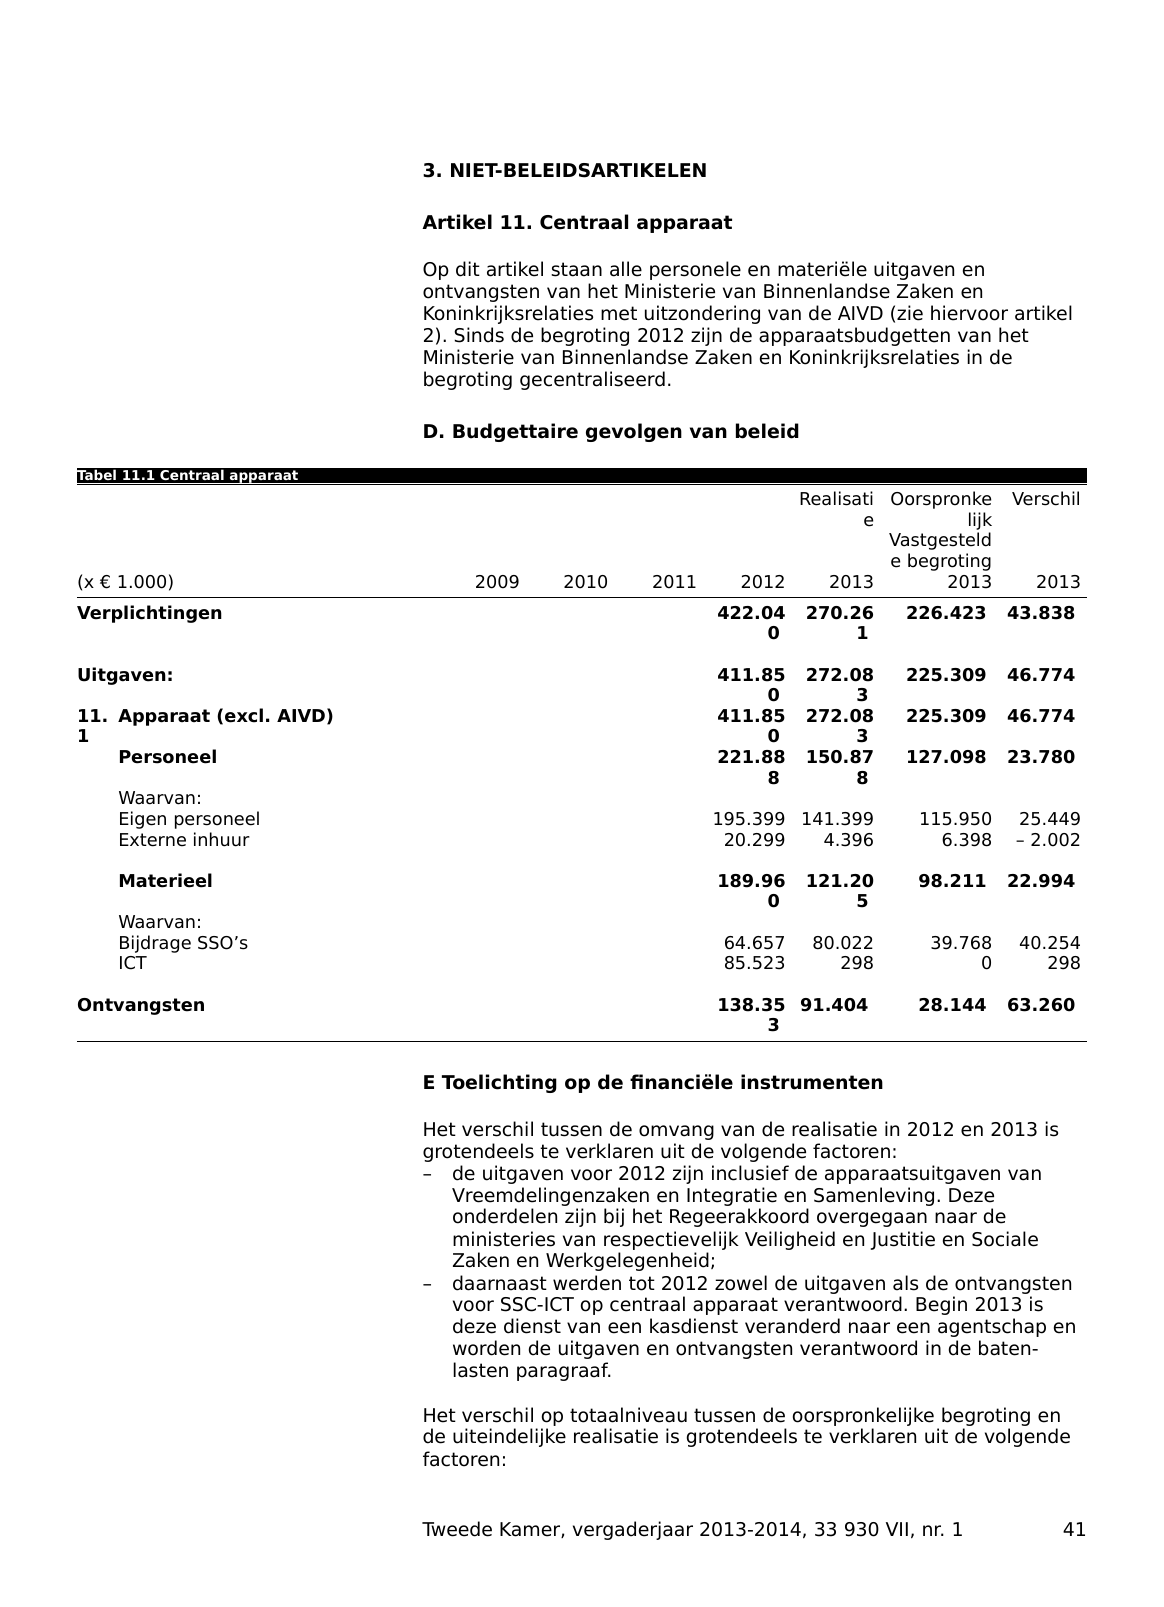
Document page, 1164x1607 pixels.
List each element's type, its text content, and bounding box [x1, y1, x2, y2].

table_cell [77, 830, 112, 850]
table_cell 270.261 [791, 598, 880, 644]
table_cell [791, 788, 880, 809]
table_cell 138.353 [703, 995, 791, 1041]
table_cell [437, 644, 526, 664]
table_cell [614, 809, 703, 829]
table_cell [614, 644, 703, 664]
table_cell [526, 995, 614, 1041]
table_cell [437, 788, 526, 809]
table_cell 25.449 [998, 809, 1087, 829]
table_cell 2013 [998, 572, 1087, 597]
table_cell 80.022 [791, 933, 880, 953]
table_cell Waarvan: [112, 788, 437, 809]
table_cell Verschil [998, 485, 1087, 572]
table_cell [77, 644, 112, 664]
table_cell 115.950 [880, 809, 998, 829]
table_cell [998, 912, 1087, 933]
table_cell 272.083 [791, 706, 880, 747]
table_cell [437, 850, 526, 871]
table_cell [614, 974, 703, 994]
table_cell [614, 665, 703, 706]
table_cell [526, 706, 614, 747]
table_cell [437, 933, 526, 953]
table_cell [703, 644, 791, 664]
table_cell [998, 974, 1087, 994]
table_cell 272.083 [791, 665, 880, 706]
table_cell [526, 850, 614, 871]
table_cell [614, 850, 703, 871]
table_cell [437, 809, 526, 829]
table_cell Externe inhuur [112, 830, 437, 850]
table_cell 11.1 [77, 706, 112, 747]
table_cell [112, 974, 437, 994]
table_cell [703, 912, 791, 933]
table_cell [614, 830, 703, 850]
table_cell [791, 974, 880, 994]
table_cell 2010 [526, 572, 614, 597]
table_cell [998, 644, 1087, 664]
table_cell 43.838 [998, 598, 1087, 644]
table_cell 63.260 [998, 995, 1087, 1041]
table_cell 6.398 [880, 830, 998, 850]
table_cell 85.523 [703, 953, 791, 974]
table_cell [437, 598, 526, 644]
text – de uitgaven voor 2012 zijn inclusief de apparaatsuitgaven van Vreemdelingenzaken en Integratie en Samenleving. Deze onderdelen zijn bij het Regeerakkoord overgegaan naar de ministeries van respectievelijk Veiligheid en Justitie en Sociale Zaken en Werkgelegenheid; [422, 1162, 1087, 1272]
text Op dit artikel staan alle personele en materiële uitgaven en ontvangsten van het Ministerie van Binnenlandse Zaken en Koninkrijksrelaties met uitzondering van de AIVD (zie hiervoor artikel 2). Sinds de begroting 2012 zijn de apparaatsbudgetten van het Ministerie van Binnenlandse Zaken en Koninkrijksrelaties in de begroting gecentraliseerd. [422, 259, 1087, 391]
table_cell [526, 665, 614, 706]
table_cell 20.299 [703, 830, 791, 850]
table_cell [880, 644, 998, 664]
table_cell [526, 788, 614, 809]
table_cell 28.144 [880, 995, 998, 1041]
table_cell [791, 644, 880, 664]
table_cell [998, 850, 1087, 871]
table_cell 23.780 [998, 747, 1087, 788]
table_cell [880, 974, 998, 994]
table_cell Uitgaven: [77, 665, 437, 706]
table_cell [437, 665, 526, 706]
subtitle 3. NIET-BELEIDSARTIKELEN [422, 160, 1087, 182]
table_cell [437, 953, 526, 974]
table_cell [77, 809, 112, 829]
table_cell [437, 995, 526, 1041]
table_cell [526, 871, 614, 912]
table_cell [614, 598, 703, 644]
table_cell [77, 953, 112, 974]
table_cell Waarvan: [112, 912, 437, 933]
table_cell [526, 747, 614, 788]
table_cell [614, 953, 703, 974]
table_cell 39.768 [880, 933, 998, 953]
table_cell [880, 912, 998, 933]
table_cell 221.888 [703, 747, 791, 788]
text Het verschil tussen de omvang van de realisatie in 2012 en 2013 is grotendeels te verklaren uit de volgende factoren: [422, 1118, 1087, 1162]
table_cell [77, 974, 112, 994]
table_cell [77, 747, 112, 788]
table_cell [526, 830, 614, 850]
table_cell [791, 912, 880, 933]
table_cell 2011 [614, 572, 703, 597]
table_cell [437, 706, 526, 747]
table_cell [614, 485, 703, 572]
table_cell [614, 912, 703, 933]
table_cell [77, 912, 112, 933]
table_cell Materieel [112, 871, 437, 912]
table_cell [526, 912, 614, 933]
table_cell 40.254 [998, 933, 1087, 953]
table_header Tabel 11.1 Centraal apparaat [77, 468, 1087, 483]
table_cell [112, 485, 437, 572]
table_cell [703, 850, 791, 871]
table_cell [526, 485, 614, 572]
table_cell 4.396 [791, 830, 880, 850]
table_cell [880, 850, 998, 871]
table_cell 46.774 [998, 665, 1087, 706]
table_cell [77, 850, 112, 871]
table_cell Eigen personeel [112, 809, 437, 829]
table_cell [526, 953, 614, 974]
table_cell [614, 747, 703, 788]
table_cell [526, 974, 614, 994]
table_cell [112, 850, 437, 871]
table_cell 226.423 [880, 598, 998, 644]
subtitle E Toelichting op de financiële instrumenten [422, 1072, 1087, 1093]
subtitle D. Budgettaire gevolgen van beleid [422, 421, 1087, 443]
table_cell [77, 788, 112, 809]
table_cell ICT [112, 953, 437, 974]
table_cell 98.211 [880, 871, 998, 912]
table_cell [703, 485, 791, 572]
table_cell [614, 788, 703, 809]
table_cell Apparaat (excl. AIVD) [112, 706, 437, 747]
table_cell [77, 933, 112, 953]
table_cell [437, 912, 526, 933]
table_cell (x € 1.000) [77, 572, 437, 597]
table_cell [526, 933, 614, 953]
table_cell [437, 974, 526, 994]
table_cell 22.994 [998, 871, 1087, 912]
table_cell 141.399 [791, 809, 880, 829]
table_cell [614, 995, 703, 1041]
table_cell [791, 850, 880, 871]
table_cell 46.774 [998, 706, 1087, 747]
text – daarnaast werden tot 2012 zowel de uitgaven als de ontvangsten voor SSC-ICT op centraal apparaat verantwoord. Begin 2013 is deze dienst van een kasdienst veranderd naar een agentschap en worden de uitgaven en ontvangsten verantwoord in de baten-lasten paragraaf. [422, 1272, 1087, 1382]
table_cell [526, 644, 614, 664]
table_cell [614, 706, 703, 747]
table_cell 298 [791, 953, 880, 974]
text Het verschil op totaalniveau tussen de oorspronkelijke begroting en de uiteindelijke realisatie is grotendeels te verklaren uit de volgende factoren: [422, 1404, 1087, 1470]
table_cell Personeel [112, 747, 437, 788]
table_cell 422.040 [703, 598, 791, 644]
table_cell [880, 788, 998, 809]
table_cell [703, 788, 791, 809]
table_cell – 2.002 [998, 830, 1087, 850]
table_cell Ontvangsten [77, 995, 437, 1041]
table_cell [526, 598, 614, 644]
table_cell 411.850 [703, 706, 791, 747]
table_cell [614, 871, 703, 912]
table_cell [112, 644, 437, 664]
table_cell Realisatie [791, 485, 880, 572]
table_cell 2013 [880, 572, 998, 597]
table_cell Oorspronkelijk Vastgestelde begroting [880, 485, 998, 572]
table_cell [77, 871, 112, 912]
table_cell 2012 [703, 572, 791, 597]
table_cell [526, 809, 614, 829]
table_cell 0 [880, 953, 998, 974]
table_cell Verplichtingen [77, 598, 437, 644]
table_cell [437, 830, 526, 850]
table_cell 64.657 [703, 933, 791, 953]
table_cell [437, 871, 526, 912]
table_cell Bijdrage SSO’s [112, 933, 437, 953]
table_cell 2013 [791, 572, 880, 597]
table_cell 189.960 [703, 871, 791, 912]
table_cell [703, 974, 791, 994]
table_cell 225.309 [880, 665, 998, 706]
subtitle Artikel 11. Centraal apparaat [422, 212, 1087, 234]
table_cell [437, 485, 526, 572]
table_cell 195.399 [703, 809, 791, 829]
table_cell [437, 747, 526, 788]
table_cell 225.309 [880, 706, 998, 747]
table_cell 150.878 [791, 747, 880, 788]
table_cell 121.205 [791, 871, 880, 912]
table_cell 298 [998, 953, 1087, 974]
table_cell 411.850 [703, 665, 791, 706]
table_cell 127.098 [880, 747, 998, 788]
table_cell [614, 933, 703, 953]
table_cell [77, 485, 112, 572]
table_cell 2009 [437, 572, 526, 597]
table_cell 91.404 [791, 995, 880, 1041]
table_cell [998, 788, 1087, 809]
